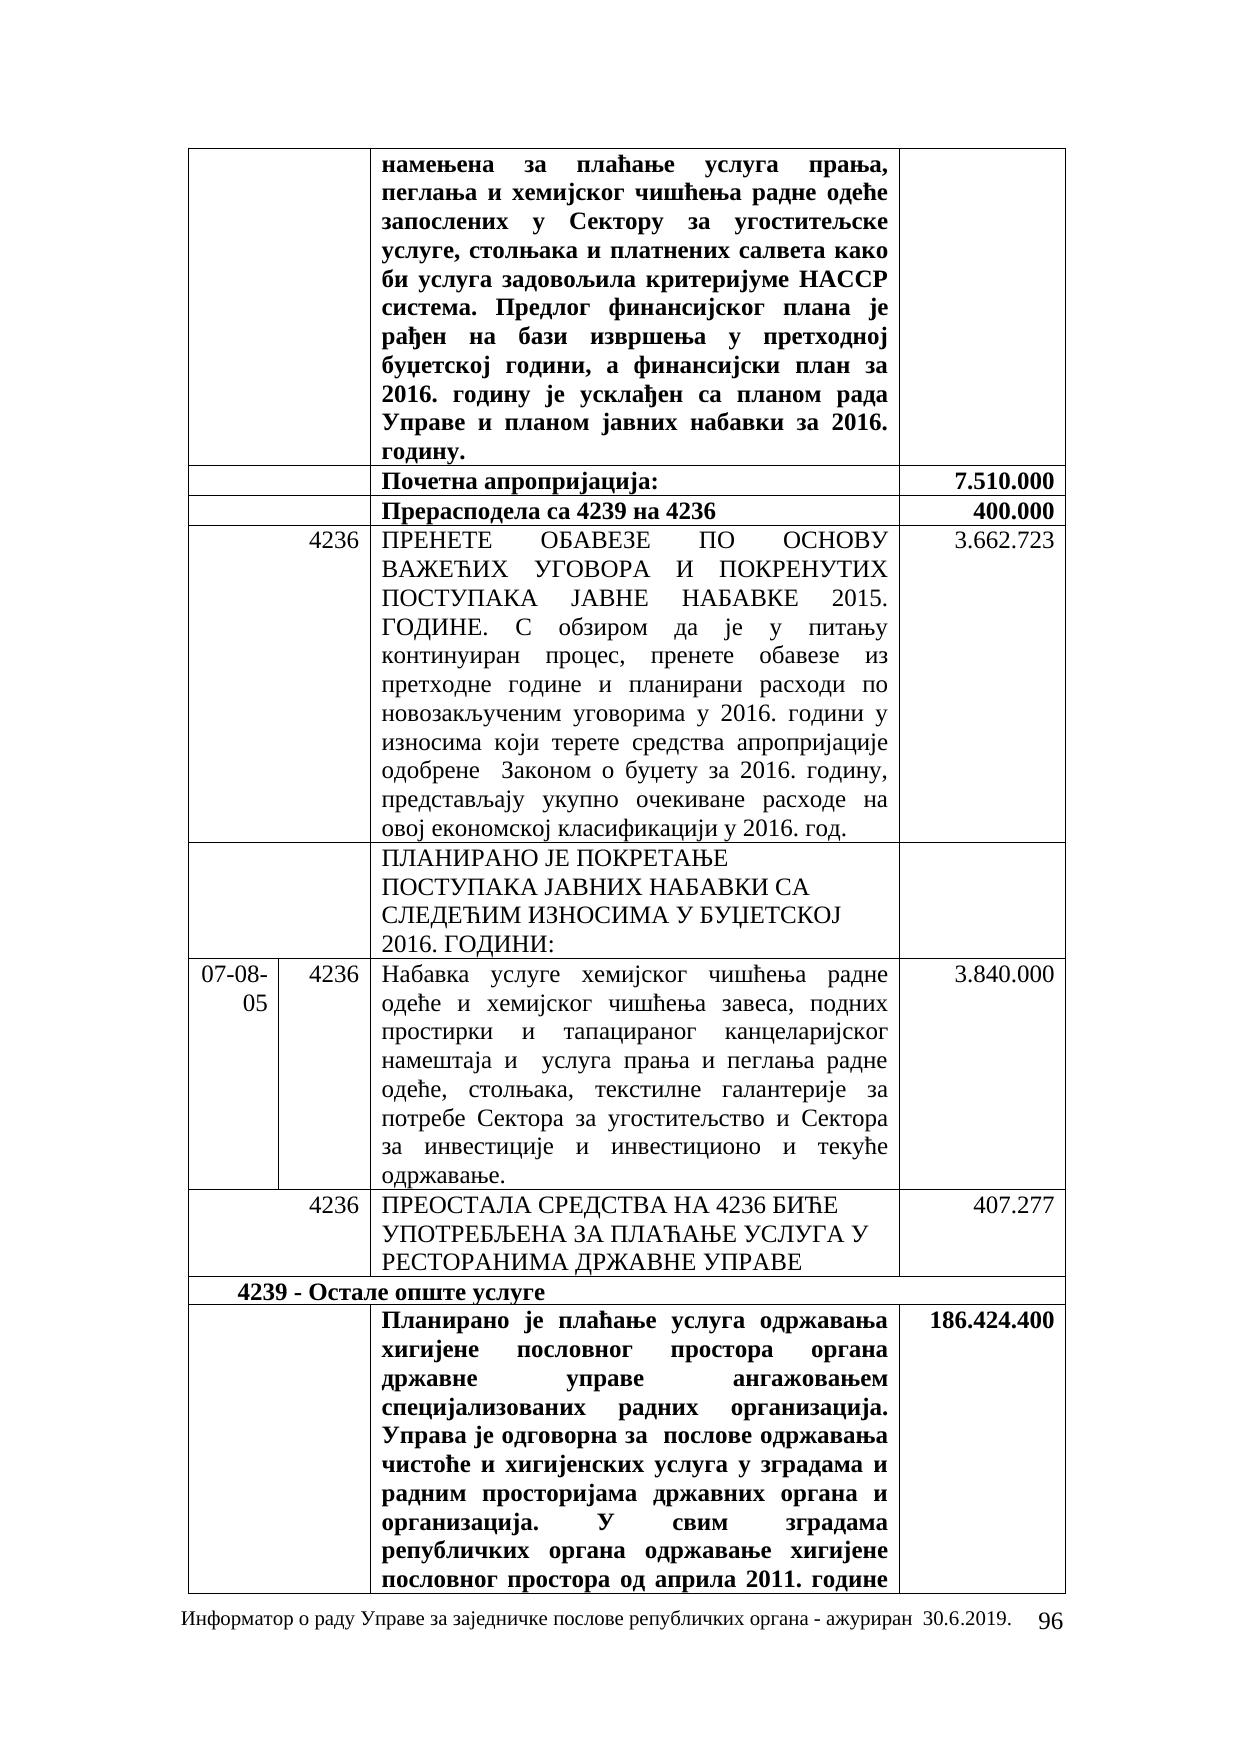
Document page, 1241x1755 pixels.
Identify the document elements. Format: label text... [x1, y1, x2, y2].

table_cell 4236 [189, 1190, 370, 1276]
table_cell ПЛАНИРАНО ЈЕ ПОКРЕТАЊЕ ПОСТУПАКА ЈАВНИХ НАБАВКИ СА СЛЕДЕЋИМ ИЗНОСИМА У БУЏЕТСКОЈ 2016. ГОДИНИ: [371, 843, 899, 958]
table_cell 400.000 [900, 496, 1065, 524]
table_cell ПРЕНЕТЕ ОБАВЕЗЕ ПО ОСНОВУ ВАЖЕЋИХ УГОВОРА И ПОКРЕНУТИХ ПОСТУПАКА ЈАВНЕ НАБАВКЕ 2015. ГОДИНЕ. С обзиром да је у питању континуиран процес, пренете обавезе из претходне године и планирани расходи по новозакљученим уговорима у 2016. години у износима који терете средства апропријације одобрене Законом о буџету за 2016. годину, представљају укупно очекиване расходе на овој економској класификацији у 2016. год. [371, 526, 899, 842]
table_cell [189, 1305, 370, 1593]
table_cell Планирано је плаћање услуга одржавања хигијене пословног простора органа државне управе ангажовањем специјализованих радних организација. Управа је одговорна за послове одржавања чистоће и хигијенских услуга у зградама и радним просторијама државних органа и организација. У свим зградама републичких органа одржавање хигијене пословног простора од априла 2011. године [371, 1305, 899, 1593]
table_cell 4239 - Остале опште услуге [189, 1277, 1065, 1304]
table_cell ПРЕОСТАЛА СРЕДСТВА НА 4236 БИЋЕ УПОТРЕБЉЕНА ЗА ПЛАЋАЊЕ УСЛУГА У РЕСТОРАНИМА ДРЖАВНЕ УПРАВЕ [371, 1190, 899, 1276]
table_cell [900, 149, 1065, 465]
table_cell 407.277 [900, 1190, 1065, 1276]
table_cell 4236 [189, 526, 370, 842]
table_cell [189, 843, 370, 958]
table_cell Набавка услуге хемијског чишћења радне одеће и хемијског чишћења завеса, подних простирки и тапацираног канцеларијског намештаја и услуга прања и пеглања радне одеће, столњака, текстилне галантерије за потребе Сектора за угоститељство и Сектора за инвестиције и инвестиционо и текуће одржавање. [371, 959, 899, 1189]
table_cell [189, 149, 370, 465]
table_cell [189, 466, 370, 495]
table_cell Почетна апропријација: [371, 466, 899, 495]
table_cell 4236 [279, 959, 370, 1189]
table_cell 7.510.000 [900, 466, 1065, 495]
table_cell 3.840.000 [900, 959, 1065, 1189]
table_cell [189, 496, 370, 524]
table_cell 07-08-05 [189, 959, 278, 1189]
table_cell 186.424.400 [900, 1305, 1065, 1593]
table_cell 3.662.723 [900, 526, 1065, 842]
table_cell намењена за плаћање услуга прања, пеглања и хемијског чишћења радне одеће запослених у Сектору за угоститељске услуге, столњака и платнених салвета како би услуга задовољила критеријуме НАССР система. Предлог финансијског плана је рађен на бази извршења у претходној буџетској години, а финансијски план за 2016. годину је усклађен са планом рада Управе и планом јавних набавки за 2016. годину. [371, 149, 899, 465]
table_cell [900, 843, 1065, 958]
table_cell Прерасподела са 4239 на 4236 [371, 496, 899, 524]
